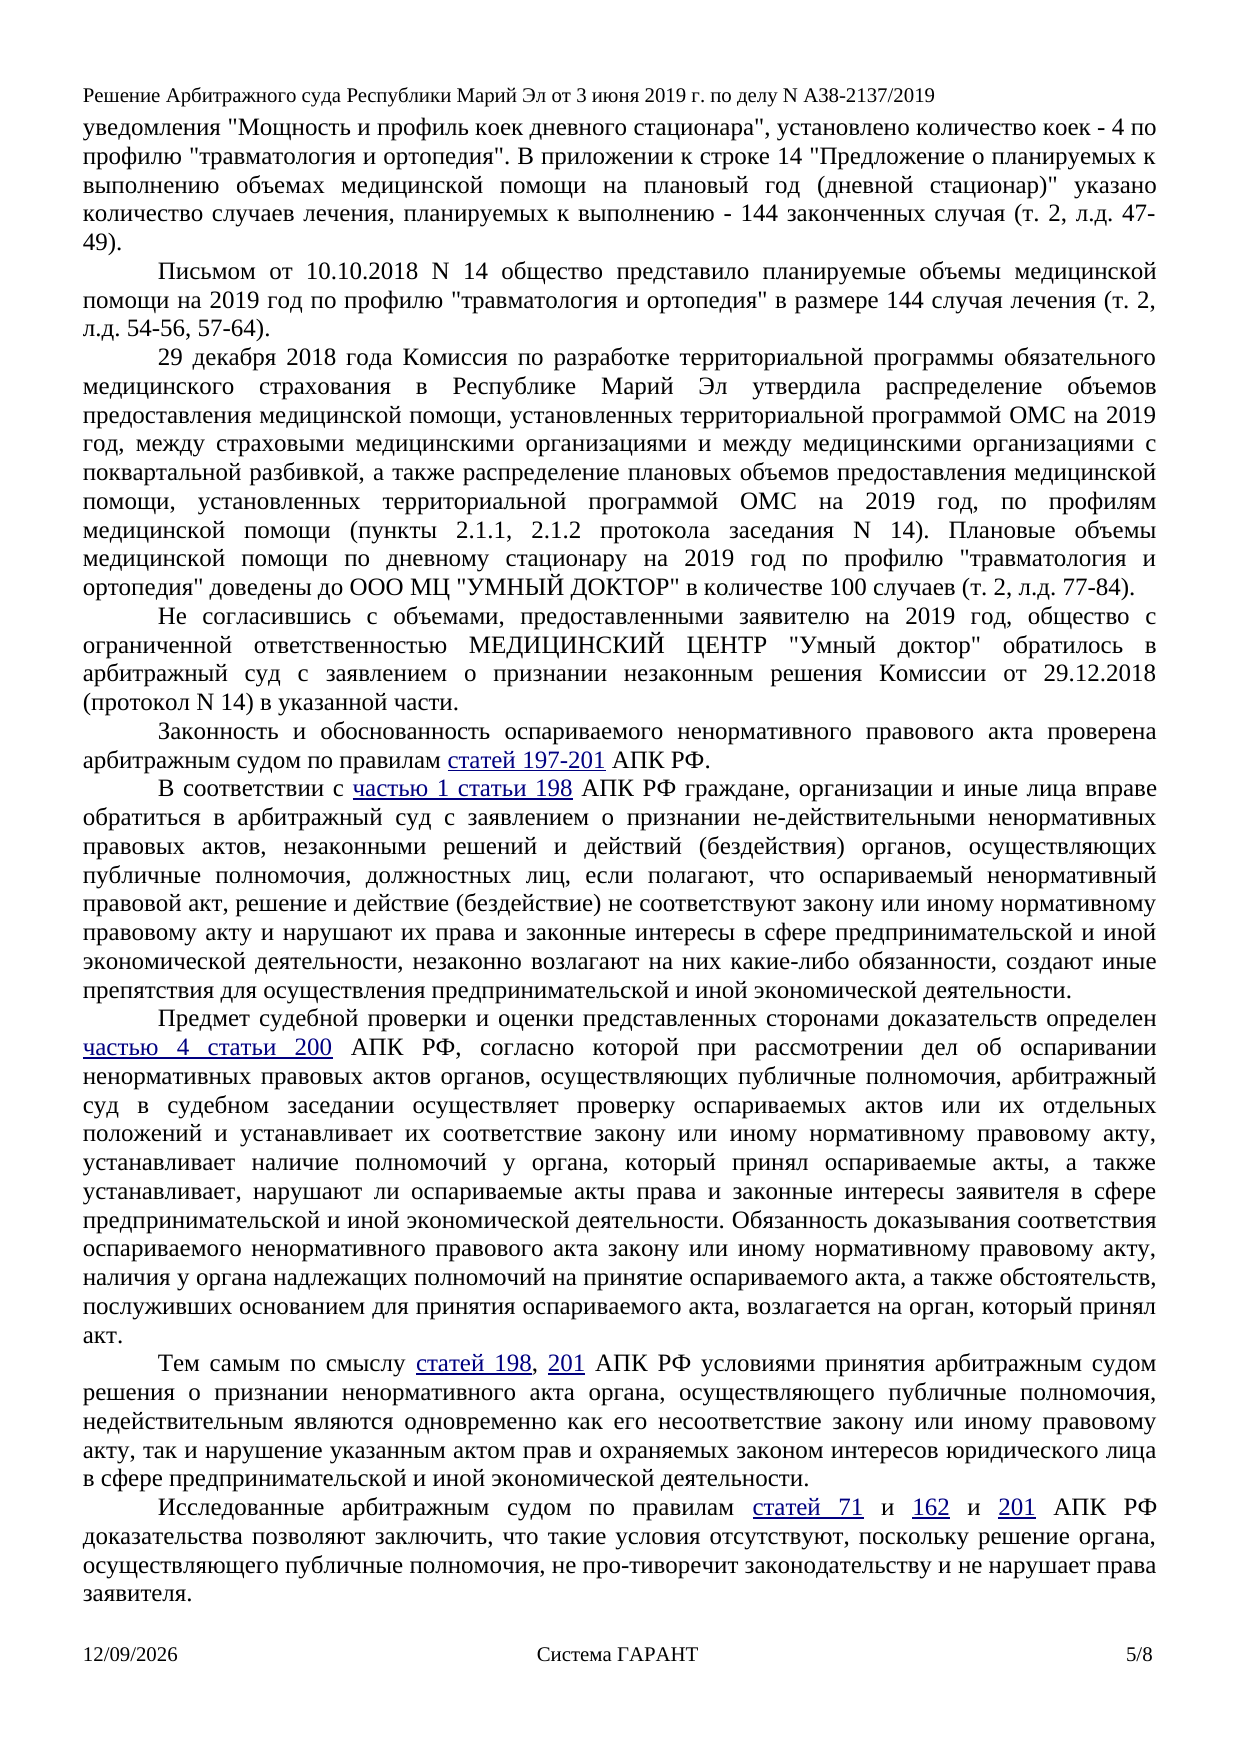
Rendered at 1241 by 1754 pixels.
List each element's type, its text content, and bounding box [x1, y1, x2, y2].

text В соответствии с частью 1 статьи 198 АПК РФ граждане, организации и иные лица вправе обратиться в арбитражный суд с заявлением о признании не-действительными ненормативных правовых актов, незаконными решений и действий (бездействия) органов, осуществляющих публичные полномочия, должностных лиц, если полагают, что оспариваемый ненормативный правовой акт, решение и действие (бездействие) не соответствуют закону или иному нормативному правовому акту и нарушают их права и законные интересы в сфере предпринимательской и иной экономической деятельности, незаконно возлагают на них какие-либо обязанности, создают иные препятствия для осуществления предпринимательской и иной экономической деятельности. [83, 773, 1157, 1003]
text 29 декабря 2018 года Комиссия по разработке территориальной программы обязательного медицинского страхования в Республике Марий Эл утвердила распределение объемов предоставления медицинской помощи, установленных территориальной программой ОМС на 2019 год, между страховыми медицинскими организациями и между медицинскими организациями с поквартальной разбивкой, а также распределение плановых объемов предоставления медицинской помощи, установленных территориальной программой ОМС на 2019 год, по профилям медицинской помощи (пункты 2.1.1, 2.1.2 протокола заседания N 14). Плановые объемы медицинской помощи по дневному стационару на 2019 год по профилю "травматология и ортопедия" доведены до ООО МЦ "УМНЫЙ ДОКТОР" в количестве 100 случаев (т. 2, л.д. 77-84). [83, 342, 1157, 601]
text Тем самым по смыслу статей 198, 201 АПК РФ условиями принятия арбитражным судом решения о признании ненормативного акта органа, осуществляющего публичные полномочия, недействительным являются одновременно как его несоответствие закону или иному правовому акту, так и нарушение указанным актом прав и охраняемых законом интересов юридического лица в сфере предпринимательской и иной экономической деятельности. [83, 1348, 1157, 1492]
text Законность и обоснованность оспариваемого ненормативного правового акта проверена арбитражным судом по правилам статей 197-201 АПК РФ. [83, 716, 1157, 773]
text Предмет судебной проверки и оценки представленных сторонами доказательств определен частью 4 статьи 200 АПК РФ, согласно которой при рассмотрении дел об оспаривании ненормативных правовых актов органов, осуществляющих публичные полномочия, арбитражный суд в судебном заседании осуществляет проверку оспариваемых актов или их отдельных положений и устанавливает их соответствие закону или иному нормативному правовому акту, устанавливает наличие полномочий у органа, который принял оспариваемые акты, а также устанавливает, нарушают ли оспариваемые акты права и законные интересы заявителя в сфере предпринимательской и иной экономической деятельности. Обязанность доказывания соответствия оспариваемого ненормативного правового акта закону или иному нормативному правовому акту, наличия у органа надлежащих полномочий на принятие оспариваемого акта, а также обстоятельств, послуживших основанием для принятия оспариваемого акта, возлагается на орган, который принял акт. [83, 1003, 1157, 1348]
text Исследованные арбитражным судом по правилам статей 71 и 162 и 201 АПК РФ доказательства позволяют заключить, что такие условия отсутствуют, поскольку решение органа, осуществляющего публичные полномочия, не про-тиворечит законодательству и не нарушает права заявителя. [83, 1492, 1157, 1607]
text Письмом от 10.10.2018 N 14 общество представило планируемые объемы медицинской помощи на 2019 год по профилю "травматология и ортопедия" в размере 144 случая лечения (т. 2, л.д. 54-56, 57-64). [83, 256, 1157, 342]
text Не согласившись с объемами, предоставленными заявителю на 2019 год, общество с ограниченной ответственностью МЕДИЦИНСКИЙ ЦЕНТР "Умный доктор" обратилось в арбитражный суд с заявлением о признании незаконным решения Комиссии от 29.12.2018 (протокол N 14) в указанной части. [83, 601, 1157, 716]
text уведомления "Мощность и профиль коек дневного стационара", установлено количество коек - 4 по профилю "травматология и ортопедия". В приложении к строке 14 "Предложение о планируемых к выполнению объемах медицинской помощи на плановый год (дневной стационар)" указано количество случаев лечения, планируемых к выполнению - 144 законченных случая (т. 2, л.д. 47-49). [83, 112, 1157, 256]
